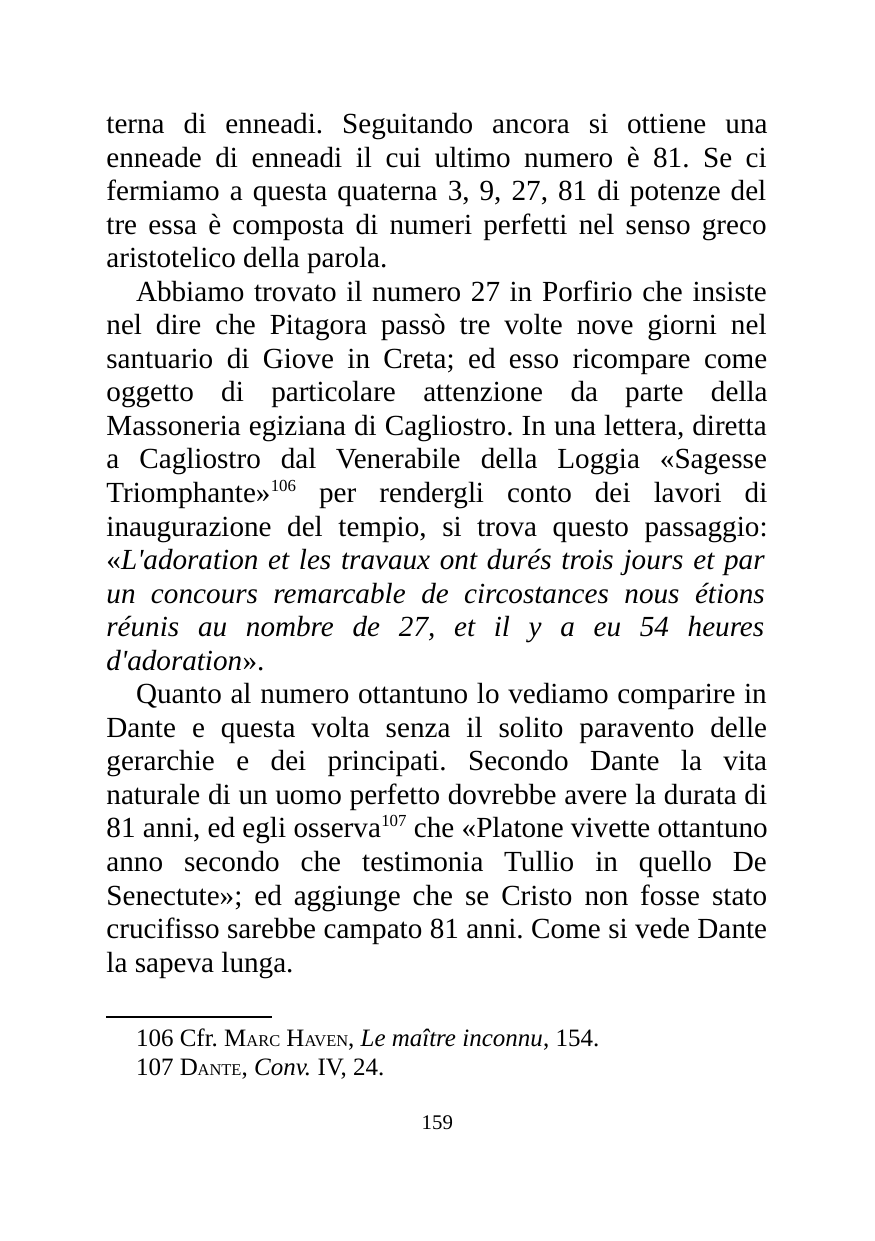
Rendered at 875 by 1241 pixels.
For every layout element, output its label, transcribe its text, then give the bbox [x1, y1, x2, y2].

text Quanto al numero ottantuno lo vediamo comparire in Dante e questa volta senza il solito paravento delle gerarchie e dei principati. Secondo Dante la vita naturale di un uomo perfetto dovrebbe avere la durata di 81 anni, ed egli osserva che «Platone vivette ottantuno anno secondo che testimonia Tullio in quello De Senectute»; ed aggiunge che se Cristo non fosse stato crucifisso sarebbe campato 81 anni. Come si vede Dante la sapeva lunga. [106, 676, 768, 978]
text Cfr. Marc Haven, Le maître inconnu, 154. [106, 1023, 768, 1052]
text terna di enneadi. Seguitando ancora si ottiene una enneade di enneadi il cui ultimo numero è 81. Se ci fermiamo a questa quaterna 3, 9, 27, 81 di potenze del tre essa è composta di numeri perfetti nel senso greco aristotelico della parola. [106, 106, 768, 274]
text Dante, Conv. IV, 24. [106, 1052, 768, 1080]
text Abbiamo trovato il numero 27 in Porfirio che insiste nel dire che Pitagora passò tre volte nove giorni nel santuario di Giove in Creta; ed esso ricompare come oggetto di particolare attenzione da parte della Massoneria egiziana di Cagliostro. In una lettera, diretta a Cagliostro dal Venerabile della Loggia «Sagesse Triomphante» per rendergli conto dei lavori di inaugurazione del tempio, si trova questo passaggio: «L'adoration et les travaux ont durés trois jours et par un concours remarcable de circostances nous étions réunis au nombre de 27, et il y a eu 54 heures d'adoration». [106, 274, 768, 676]
